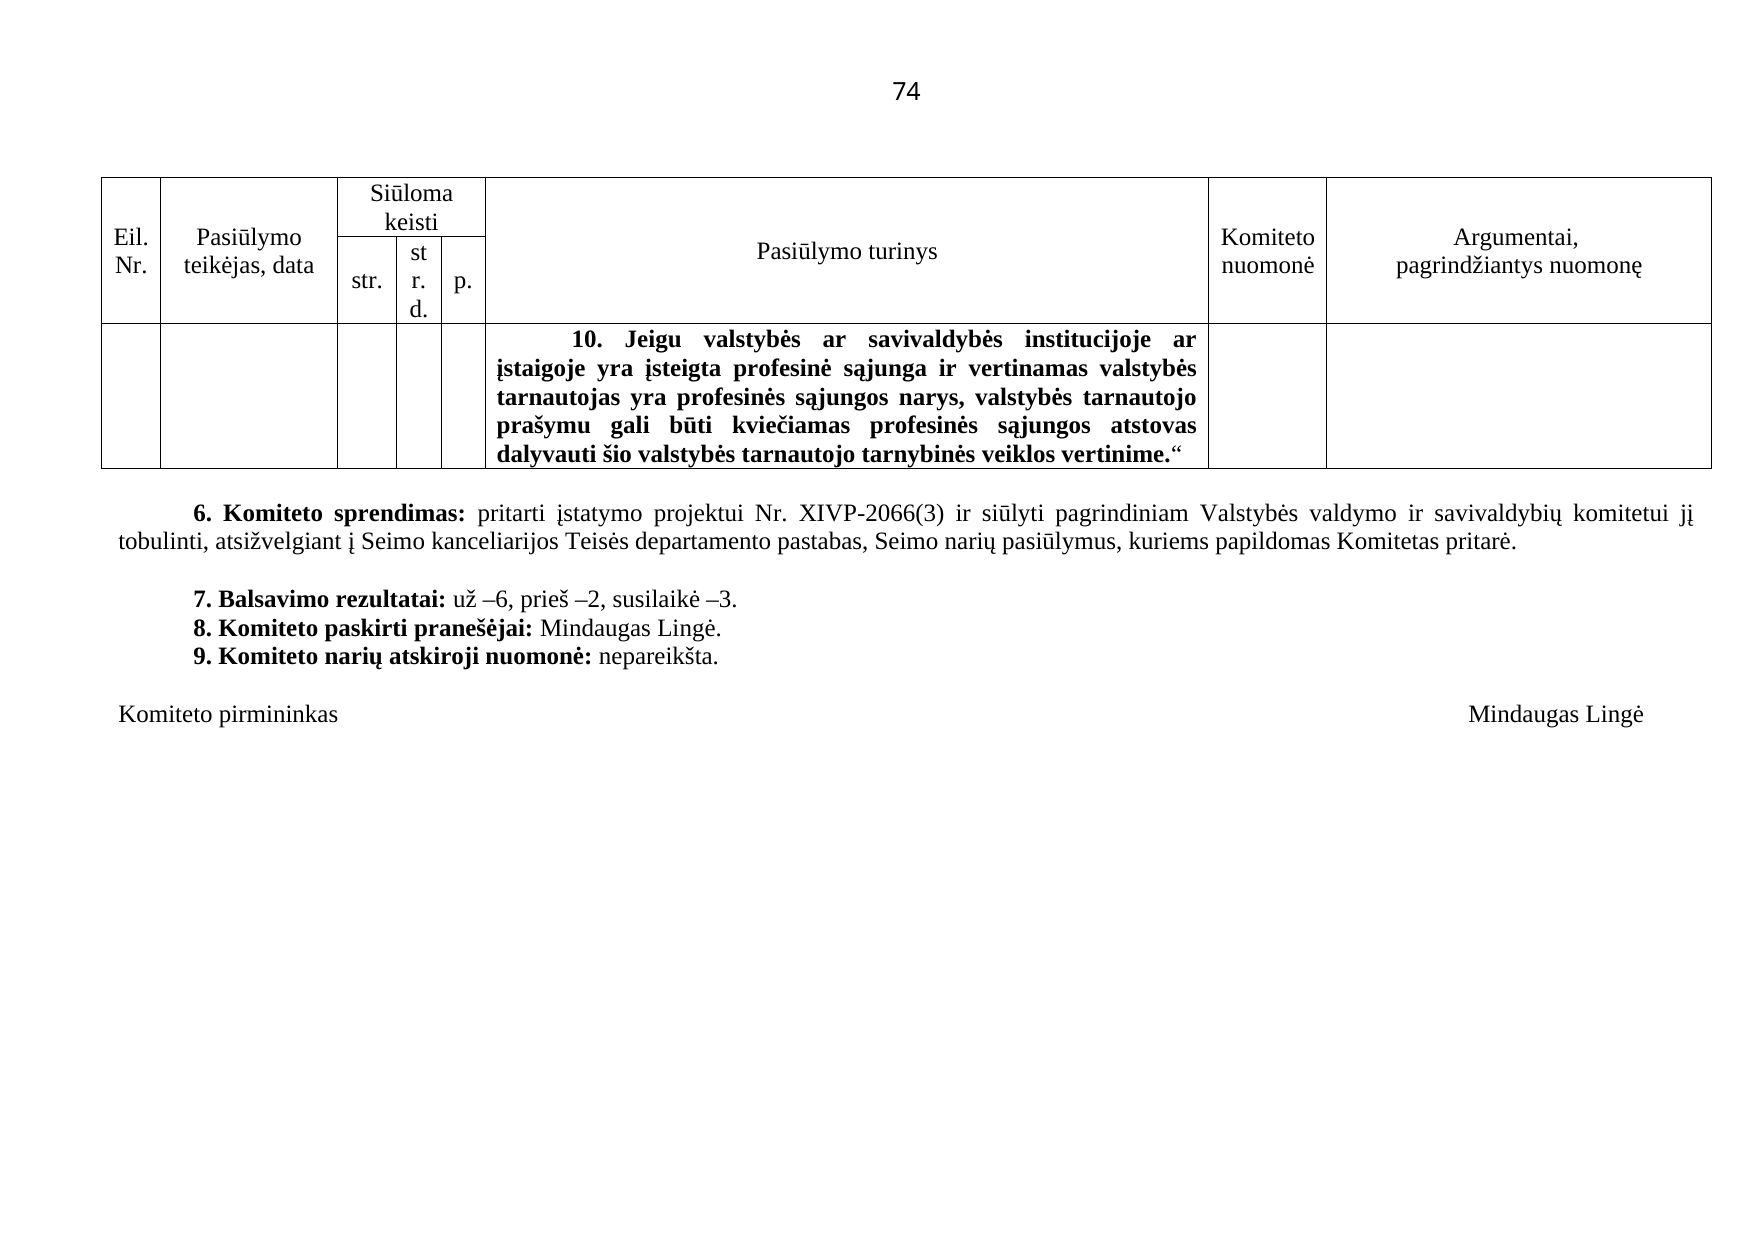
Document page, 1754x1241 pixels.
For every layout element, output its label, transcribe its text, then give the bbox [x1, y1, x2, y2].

table_header Komiteto nuomonė [1209, 178, 1326, 323]
text 8. Komiteto paskirti pranešėjai: Mindaugas Lingė. [118, 613, 1695, 641]
table_cell [161, 324, 337, 468]
table_cell str. [338, 237, 396, 323]
table_header Argumentai, pagrindžiantys nuomonę [1327, 178, 1711, 323]
text 7. Balsavimo rezultatai: už –6, prieš –2, susilaikė –3. [118, 584, 1695, 613]
table_header Pasiūlymo turinys [486, 178, 1208, 323]
table_cell [442, 324, 485, 468]
table_cell [338, 324, 396, 468]
text 6. Komiteto sprendimas: pritarti įstatymo projektui Nr. XIVP-2066(3) ir siūlyti pagrindiniam Valstybės valdymo ir savivaldybių komitetui jį tobulinti, atsižvelgiant į Seimo kanceliarijos Teisės departamento pastabas, Seimo narių pasiūlymus, kuriems papildomas Komitetas pritarė. [118, 498, 1695, 555]
table_cell p. [442, 237, 485, 323]
table_header Siūloma keisti [338, 178, 485, 236]
table_cell [397, 324, 441, 468]
table_cell [102, 324, 160, 468]
table_header Pasiūlymo teikėjas, data [161, 178, 337, 323]
table_cell str. d. [397, 237, 441, 323]
table_cell 10. Jeigu valstybės ar savivaldybės institucijoje ar įstaigoje yra įsteigta profesinė sąjunga ir vertinamas valstybės tarnautojas yra profesinės sąjungos narys, valstybės tarnautojo prašymu gali būti kviečiamas profesinės sąjungos atstovas dalyvauti šio valstybės tarnautojo tarnybinės veiklos vertinime.“ [486, 324, 1208, 468]
table_cell [1327, 324, 1711, 468]
text Komiteto pirmininkas (Parašas) Mindaugas Lingė [118, 699, 1695, 728]
table_cell [1209, 324, 1326, 468]
table_header Eil. Nr. [102, 178, 160, 323]
text 9. Komiteto narių atskiroji nuomonė: nepareikšta. [118, 641, 1695, 670]
